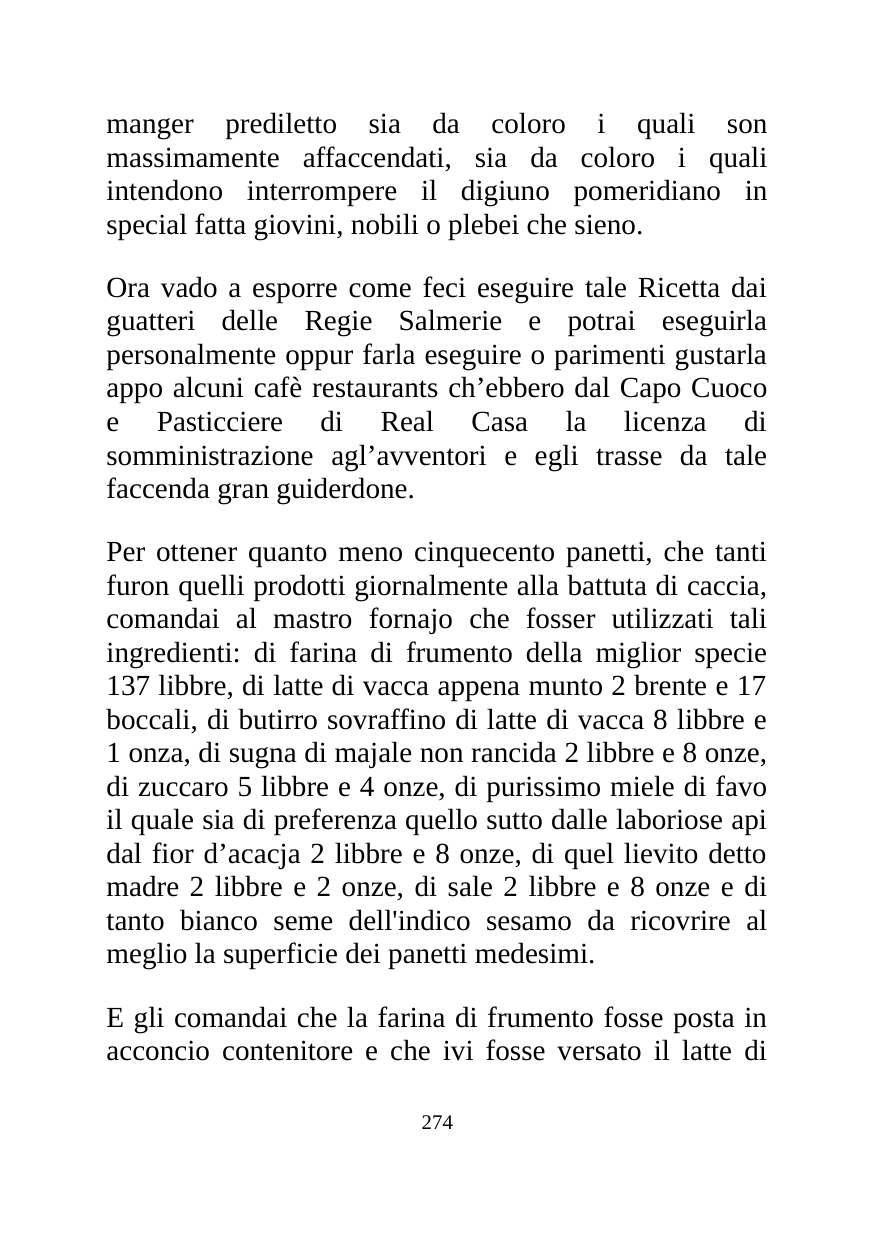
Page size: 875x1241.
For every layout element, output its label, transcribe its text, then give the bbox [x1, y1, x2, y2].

text Per ottener quanto meno cinquecento panetti, che tanti furon quelli prodotti giornalmente alla battuta di caccia, comandai al mastro fornajo che fosser utilizzati tali ingredienti: di farina di frumento della miglior specie 137 libbre, di latte di vacca appena munto 2 brente e 17 boccali, di butirro sovraffino di latte di vacca 8 libbre e 1 onza, di sugna di majale non rancida 2 libbre e 8 onze, di zuccaro 5 libbre e 4 onze, di purissimo miele di favo il quale sia di preferenza quello sutto dalle laboriose api dal fior d’acacja 2 libbre e 8 onze, di quel lievito detto madre 2 libbre e 2 onze, di sale 2 libbre e 8 onze e di tanto bianco seme dell'indico sesamo da ricovrire al meglio la superficie dei panetti medesimi. [106, 534, 768, 970]
text E gli comandai che la farina di frumento fosse posta in acconcio contenitore e che ivi fosse versato il latte di [106, 1000, 768, 1067]
text manger prediletto sia da coloro i quali son massimamente affaccendati, sia da coloro i quali intendono interrompere il digiuno pomeridiano in special fatta giovini, nobili o plebei che sieno. [106, 106, 768, 240]
text Ora vado a esporre come feci eseguire tale Ricetta dai guatteri delle Regie Salmerie e potrai eseguirla personalmente oppur farla eseguire o parimenti gustarla appo alcuni cafè restaurants ch’ebbero dal Capo Cuoco e Pasticciere di Real Casa la licenza di somministrazione agl’avventori e egli trasse da tale faccenda gran guiderdone. [106, 270, 768, 505]
